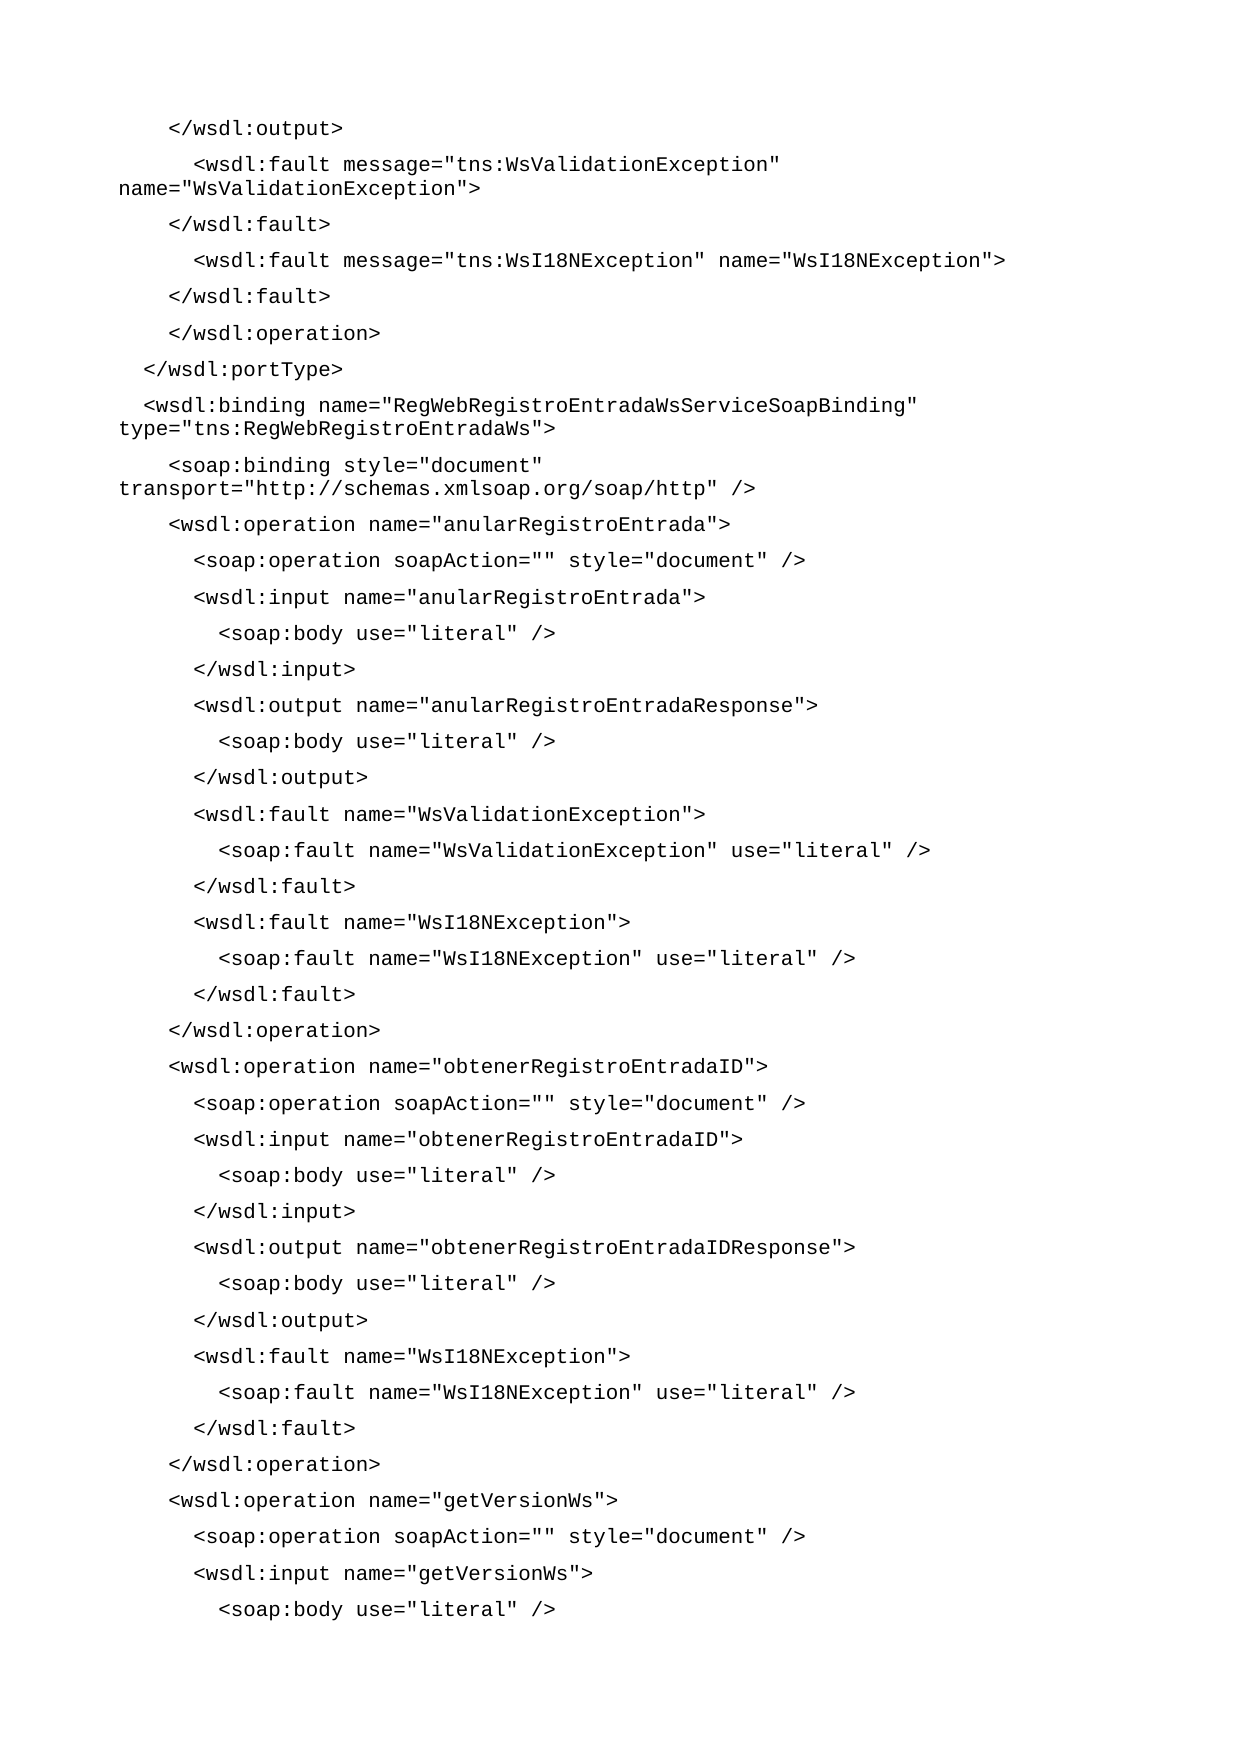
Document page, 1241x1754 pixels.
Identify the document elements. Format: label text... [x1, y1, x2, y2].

text <wsdl:fault name="WsValidationException"> [118, 803, 1122, 827]
text </wsdl:fault> [118, 876, 1122, 899]
text <wsdl:operation name="getVersionWs"> [118, 1490, 1122, 1514]
text <soap:operation soapAction="" style="document" /> [118, 1093, 1122, 1116]
text <wsdl:input name="obtenerRegistroEntradaID"> [118, 1129, 1122, 1152]
text </wsdl:operation> [118, 1454, 1122, 1478]
text <soap:operation soapAction="" style="document" /> [118, 551, 1122, 574]
text <wsdl:input name="getVersionWs"> [118, 1563, 1122, 1586]
text </wsdl:fault> [118, 1418, 1122, 1442]
text <wsdl:input name="anularRegistroEntrada"> [118, 587, 1122, 610]
text <wsdl:fault message="tns:WsI18NException" name="WsI18NException"> [118, 250, 1122, 274]
text </wsdl:input> [118, 659, 1122, 683]
text </wsdl:output> [118, 767, 1122, 791]
text <wsdl:operation name="obtenerRegistroEntradaID"> [118, 1057, 1122, 1080]
text </wsdl:output> [118, 118, 1122, 142]
text <soap:body use="literal" /> [118, 731, 1122, 755]
text <soap:body use="literal" /> [118, 623, 1122, 646]
text <soap:fault name="WsI18NException" use="literal" /> [118, 1382, 1122, 1406]
text <soap:body use="literal" /> [118, 1273, 1122, 1297]
text <soap:binding style="document" transport="http://schemas.xmlsoap.org/soap/http" /> [118, 454, 1122, 502]
text </wsdl:fault> [118, 984, 1122, 1008]
text <wsdl:output name="anularRegistroEntradaResponse"> [118, 695, 1122, 719]
text <wsdl:operation name="anularRegistroEntrada"> [118, 514, 1122, 538]
text </wsdl:fault> [118, 286, 1122, 310]
text </wsdl:output> [118, 1309, 1122, 1333]
text </wsdl:fault> [118, 214, 1122, 238]
text <wsdl:fault name="WsI18NException"> [118, 912, 1122, 936]
text </wsdl:input> [118, 1201, 1122, 1225]
text <wsdl:fault message="tns:WsValidationException" name="WsValidationException"> [118, 154, 1122, 202]
text <soap:operation soapAction="" style="document" /> [118, 1526, 1122, 1550]
text <soap:fault name="WsValidationException" use="literal" /> [118, 840, 1122, 863]
text </wsdl:portType> [118, 359, 1122, 382]
text <wsdl:binding name="RegWebRegistroEntradaWsServiceSoapBinding" type="tns:RegWebRegistroEntradaWs"> [118, 395, 1122, 442]
text <soap:fault name="WsI18NException" use="literal" /> [118, 948, 1122, 972]
text </wsdl:operation> [118, 1020, 1122, 1044]
text <wsdl:fault name="WsI18NException"> [118, 1346, 1122, 1369]
text <soap:body use="literal" /> [118, 1165, 1122, 1189]
text <soap:body use="literal" /> [118, 1599, 1122, 1622]
text <wsdl:output name="obtenerRegistroEntradaIDResponse"> [118, 1237, 1122, 1261]
text </wsdl:operation> [118, 322, 1122, 346]
